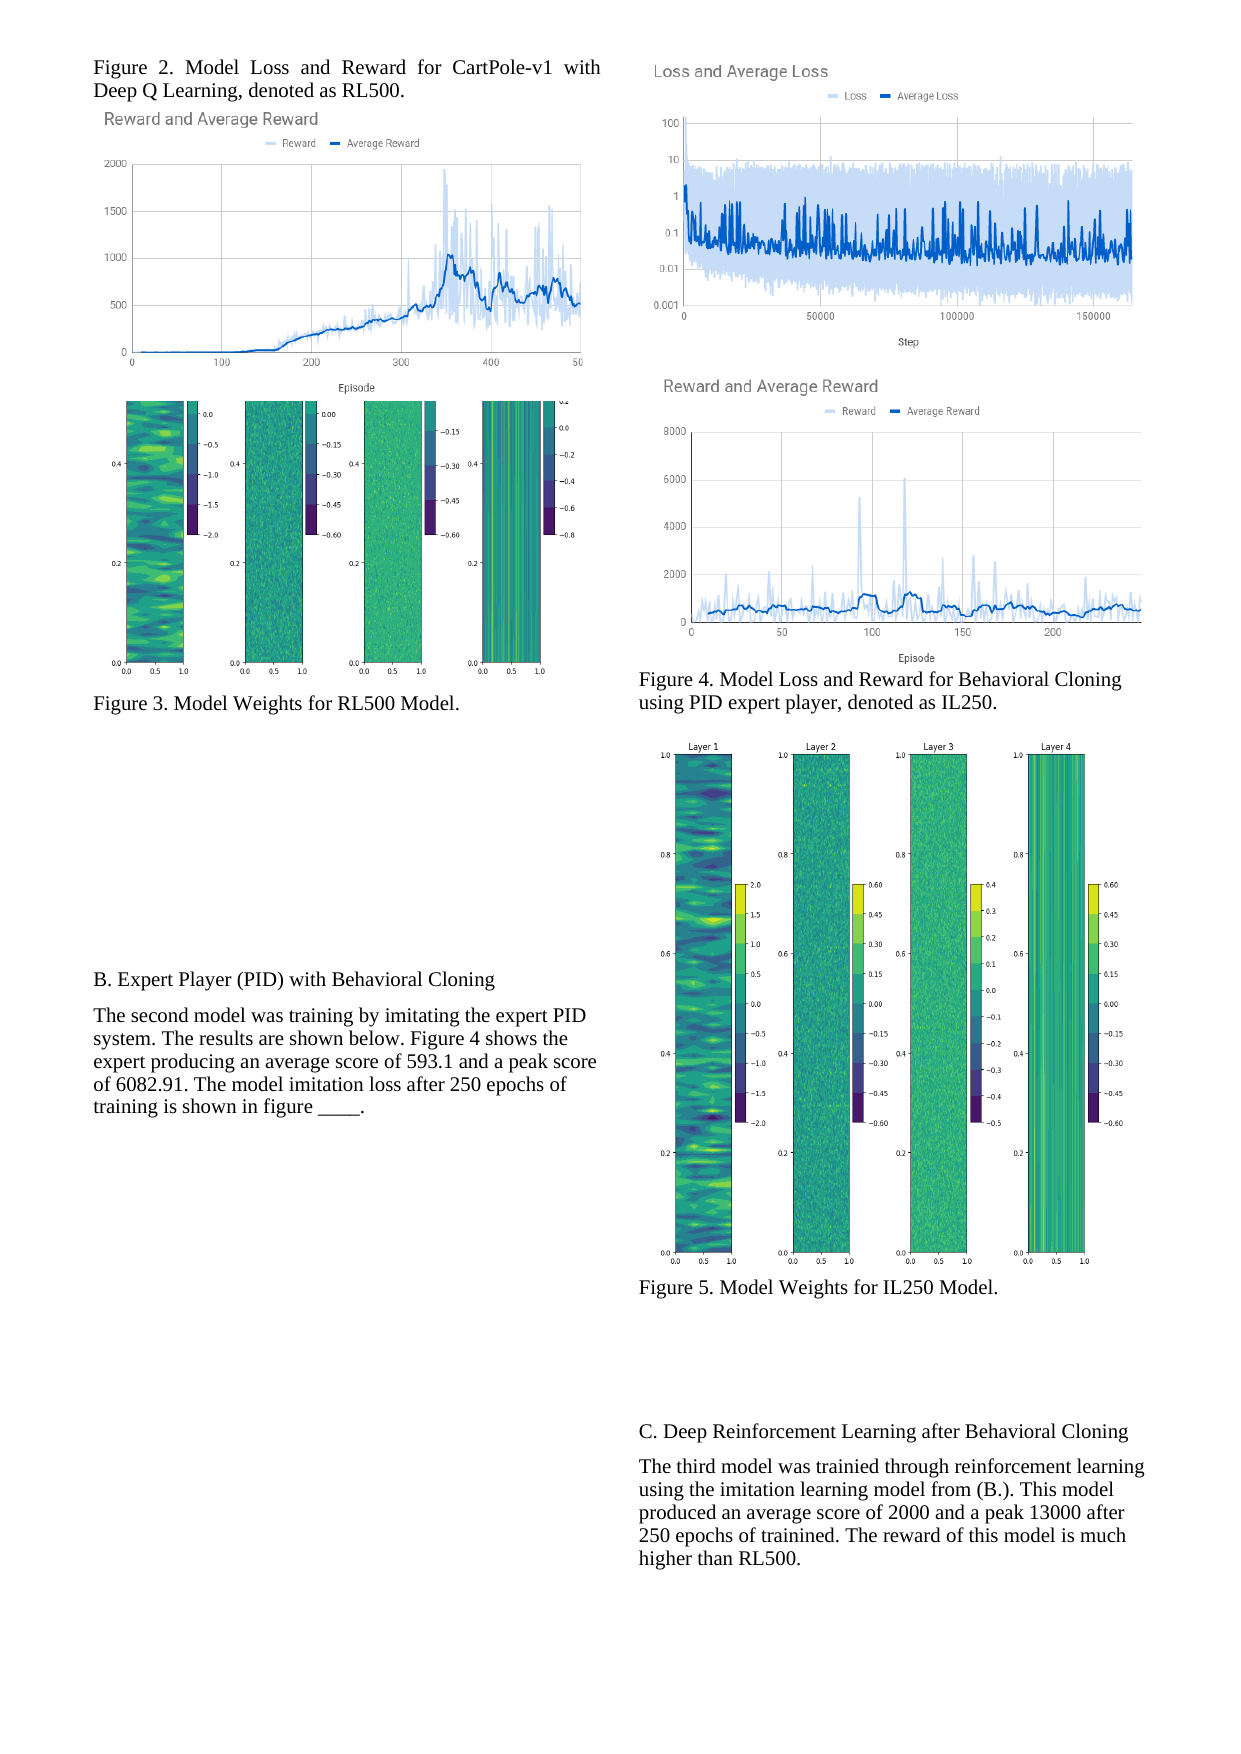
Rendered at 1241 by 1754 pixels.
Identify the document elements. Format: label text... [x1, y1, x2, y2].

text B. Expert Player (PID) with Behavioral Cloning [93, 969, 601, 991]
text C. Deep Reinforcement Learning after Behavioral Cloning [639, 1420, 1147, 1443]
picture [638, 54, 1143, 360]
text Figure 4. Model Loss and Reward for Behavioral Cloning using PID expert player, denoted as IL250. [639, 56, 1147, 714]
text Figure 2. Model Loss and Reward for CartPole-v1 with Deep Q Learning, denoted as RL500. [93, 56, 601, 102]
picture [657, 737, 1123, 1264]
text Figure 5. Model Weights for IL250 Model. [639, 1246, 1147, 1299]
text Figure 3. Model Weights for RL500 Model. [93, 680, 601, 738]
picture [88, 102, 583, 680]
picture [648, 369, 1153, 668]
text The third model was trainied through reinforcement learning using the imitation learning model from (B.). This model produced an average score of 2000 and a peak 13000 after 250 epochs of trainined. The reward of this model is much higher than RL500. [639, 1455, 1147, 1569]
text The second model was training by imitating the expert PID system. The results are shown below. Figure 4 shows the expert producing an average score of 593.1 and a peak score of 6082.91. The model imitation loss after 250 epochs of training is shown in figure ____. [93, 1004, 601, 1118]
